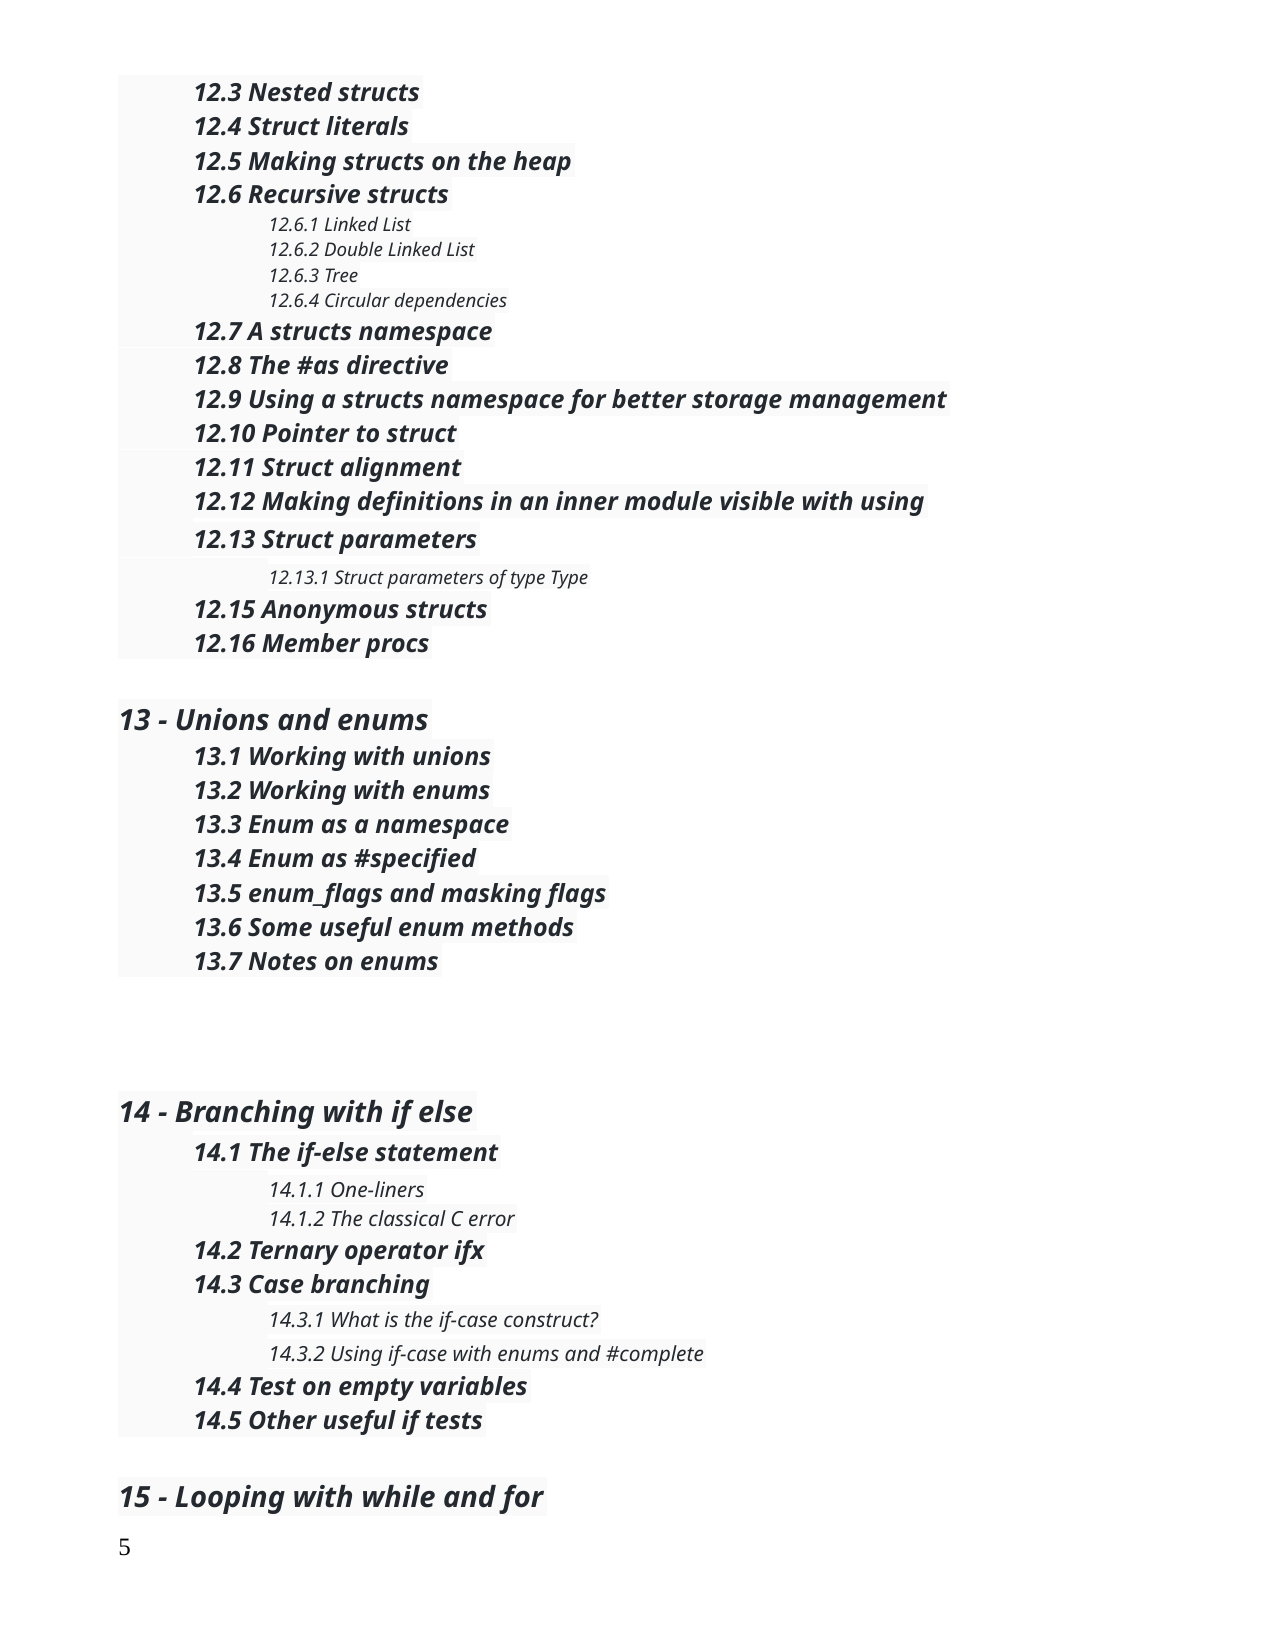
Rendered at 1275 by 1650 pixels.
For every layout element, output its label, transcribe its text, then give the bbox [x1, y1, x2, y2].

text 12.4 Struct literals [118, 109, 1157, 143]
text 12.6.3 Tree [118, 262, 1157, 288]
text 14.1.1 One-liners [118, 1170, 1157, 1204]
text 14 - Branching with if else [118, 1091, 1157, 1131]
subtitle 13.5 enum_flags and masking flags [118, 875, 1157, 909]
text 14.3 Case branching [118, 1267, 1157, 1301]
text 14.3.1 What is the if-case construct? [118, 1301, 1157, 1335]
subtitle 13.4 Enum as #specified [118, 841, 1157, 875]
text 12.6.2 Double Linked List [118, 237, 1157, 262]
text 14.3.2 Using if-case with enums and #complete [118, 1335, 1157, 1369]
text 12.13.1 Struct parameters of type Type [118, 557, 1157, 591]
text 12.6 Recursive structs [118, 177, 1157, 211]
text 13.7 Notes on enums [118, 943, 1157, 977]
text 12.5 Making structs on the heap [118, 143, 1157, 177]
text 12.7 A structs namespace [118, 313, 1157, 347]
text 12.15 Anonymous structs [118, 591, 1157, 626]
subtitle 13.3 Enum as a namespace [118, 807, 1157, 841]
text 12.3 Nested structs [118, 75, 1157, 109]
text 12.6.1 Linked List [118, 211, 1157, 237]
text 12.10 Pointer to struct [118, 416, 1157, 449]
subtitle 13.6 Some useful enum methods [118, 909, 1157, 943]
text 13 - Unions and enums [118, 699, 1157, 739]
subtitle 14.4 Test on empty variables [118, 1369, 1157, 1403]
text 12.12 Making definitions in an inner module visible with using [118, 484, 1157, 518]
subtitle 13.1 Working with unions [118, 739, 1157, 773]
text 12.6.4 Circular dependencies [118, 288, 1157, 313]
text 12.8 The #as directive [118, 347, 1157, 381]
text 14.2 Ternary operator ifx [118, 1233, 1157, 1267]
text 12.11 Struct alignment [118, 449, 1157, 484]
text 12.9 Using a structs namespace for better storage management [118, 381, 1157, 416]
text 12.16 Member procs [118, 626, 1157, 659]
text 12.13 Struct parameters [118, 518, 1157, 557]
subtitle 14.5 Other useful if tests [118, 1403, 1157, 1437]
text 14.1 The if-else statement [118, 1131, 1157, 1170]
text 14.1.2 The classical C error [118, 1204, 1157, 1233]
text 15 - Looping with while and for [118, 1477, 1157, 1516]
subtitle 13.2 Working with enums [118, 773, 1157, 807]
